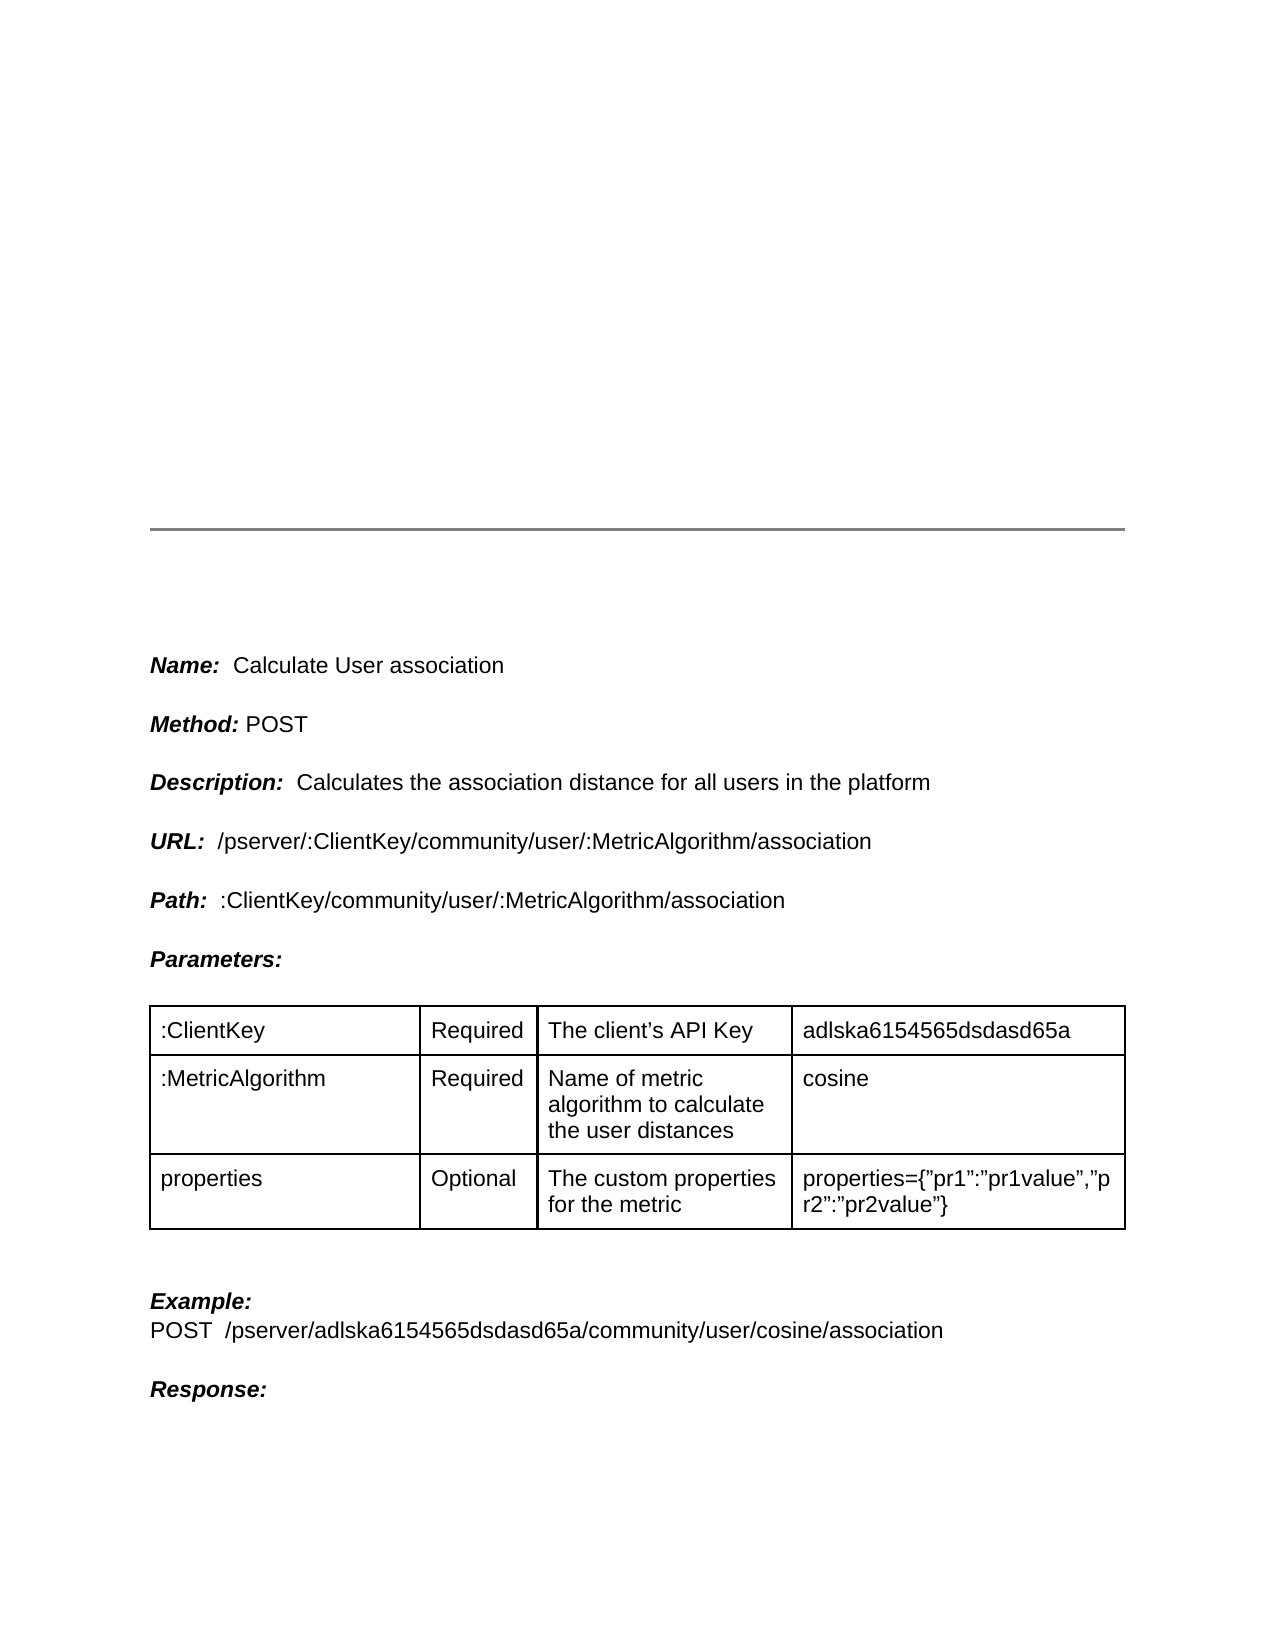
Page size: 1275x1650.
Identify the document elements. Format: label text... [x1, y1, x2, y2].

table_cell The custom properties for the metric [539, 1155, 791, 1227]
text Parameters: [150, 946, 1125, 972]
table_header The client’s API Key [539, 1007, 791, 1053]
text Path: :ClientKey/community/user/:MetricAlgorithm/association [150, 887, 1125, 913]
text Method: POST [150, 711, 1125, 737]
text Example: [150, 1288, 1125, 1314]
table_header adlska6154565dsdasd65a [793, 1007, 1124, 1053]
text Description: Calculates the association distance for all users in the platform [150, 770, 1125, 796]
table_header :ClientKey [151, 1007, 419, 1053]
table_cell Optional [421, 1155, 536, 1227]
text URL: /pserver/:ClientKey/community/user/:MetricAlgorithm/association [150, 829, 1125, 854]
table_cell Name of metric algorithm to calculate the user distances [539, 1056, 791, 1153]
table_cell properties [151, 1155, 419, 1227]
table_header Required [421, 1007, 536, 1053]
table_cell cosine [793, 1056, 1124, 1153]
text Response: [150, 1376, 1125, 1402]
table_cell Required [421, 1056, 536, 1153]
text Name: Calculate User association [150, 652, 1125, 678]
table_cell properties={”pr1”:”pr1value”,”pr2”:”pr2value”} [793, 1155, 1124, 1227]
text POST /pserver/adlska6154565dsdasd65a/community/user/cosine/association [150, 1318, 1125, 1343]
table_cell :MetricAlgorithm [151, 1056, 419, 1153]
